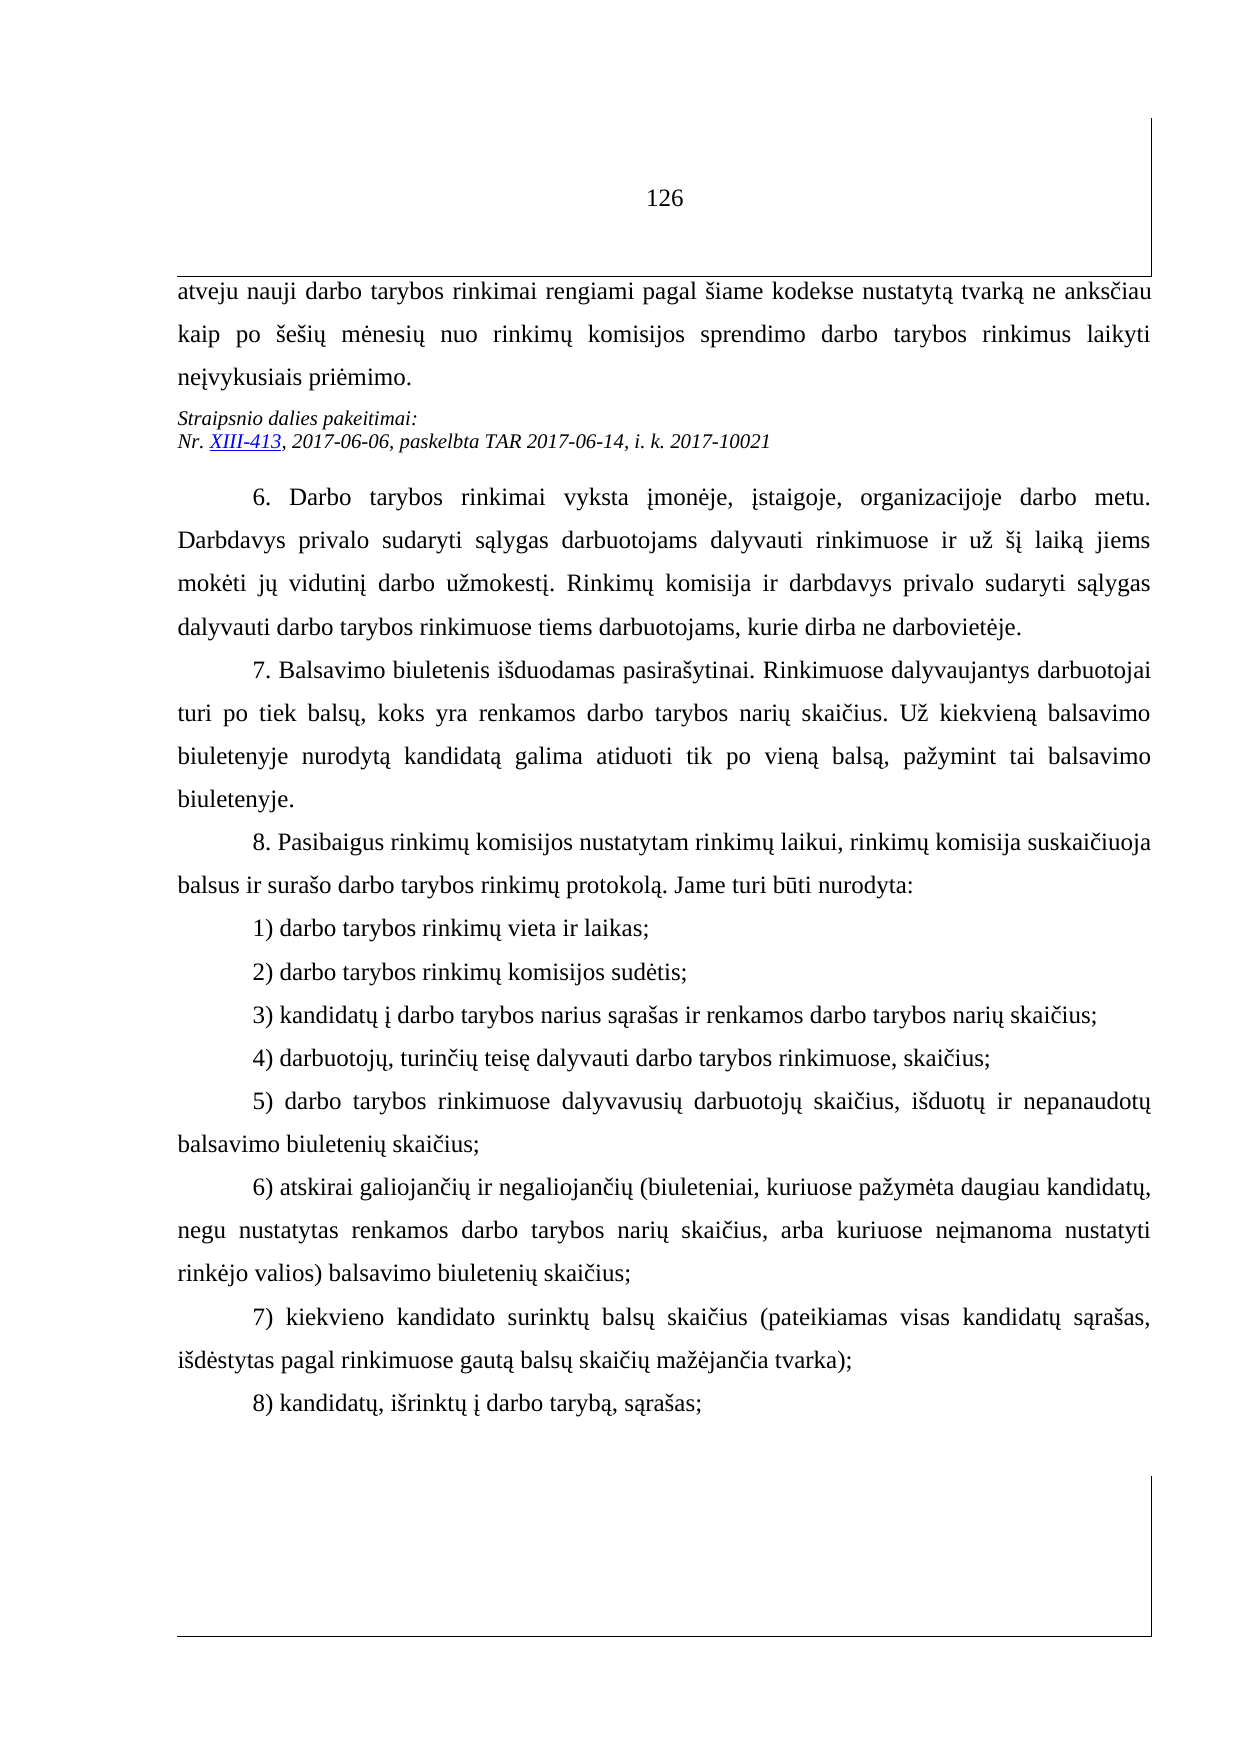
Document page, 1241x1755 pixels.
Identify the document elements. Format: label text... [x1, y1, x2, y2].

text 7) kiekvieno kandidato surinktų balsų skaičius (pateikiamas visas kandidatų sąrašas, išdėstytas pagal rinkimuose gautą balsų skaičių mažėjančia tvarka); [177, 1302, 1152, 1373]
text 1) darbo tarybos rinkimų vieta ir laikas; [177, 913, 1152, 942]
text 8) kandidatų, išrinktų į darbo tarybą, sąrašas; [177, 1388, 1152, 1417]
text atveju nauji darbo tarybos rinkimai rengiami pagal šiame kodekse nustatytą tvarką ne anksčiau kaip po šešių mėnesių nuo rinkimų komisijos sprendimo darbo tarybos rinkimus laikyti neįvykusiais priėmimo. [177, 276, 1152, 391]
text 3) kandidatų į darbo tarybos narius sąrašas ir renkamos darbo tarybos narių skaičius; [177, 1000, 1152, 1028]
text Straipsnio dalies pakeitimai: [177, 405, 1152, 429]
text 5) darbo tarybos rinkimuose dalyvavusių darbuotojų skaičius, išduotų ir nepanaudotų balsavimo biuletenių skaičius; [177, 1086, 1152, 1158]
text 8. Pasibaigus rinkimų komisijos nustatytam rinkimų laikui, rinkimų komisija suskaičiuoja balsus ir surašo darbo tarybos rinkimų protokolą. Jame turi būti nurodyta: [177, 827, 1152, 899]
text 6. Darbo tarybos rinkimai vyksta įmonėje, įstaigoje, organizacijoje darbo metu. Darbdavys privalo sudaryti sąlygas darbuotojams dalyvauti rinkimuose ir už šį laiką jiems mokėti jų vidutinį darbo užmokestį. Rinkimų komisija ir darbdavys privalo sudaryti sąlygas dalyvauti darbo tarybos rinkimuose tiems darbuotojams, kurie dirba ne darbovietėje. [177, 482, 1152, 640]
text 2) darbo tarybos rinkimų komisijos sudėtis; [177, 957, 1152, 985]
text 7. Balsavimo biuletenis išduodamas pasirašytinai. Rinkimuose dalyvaujantys darbuotojai turi po tiek balsų, koks yra renkamos darbo tarybos narių skaičius. Už kiekvieną balsavimo biuletenyje nurodytą kandidatą galima atiduoti tik po vieną balsą, pažymint tai balsavimo biuletenyje. [177, 655, 1152, 813]
text 6) atskirai galiojančių ir negaliojančių (biuleteniai, kuriuose pažymėta daugiau kandidatų, negu nustatytas renkamos darbo tarybos narių skaičius, arba kuriuose neįmanoma nustatyti rinkėjo valios) balsavimo biuletenių skaičius; [177, 1172, 1152, 1287]
text 4) darbuotojų, turinčių teisę dalyvauti darbo tarybos rinkimuose, skaičius; [177, 1043, 1152, 1072]
text Nr. XIII-413, 2017-06-06, paskelbta TAR 2017-06-14, i. k. 2017-10021 [177, 429, 1152, 453]
